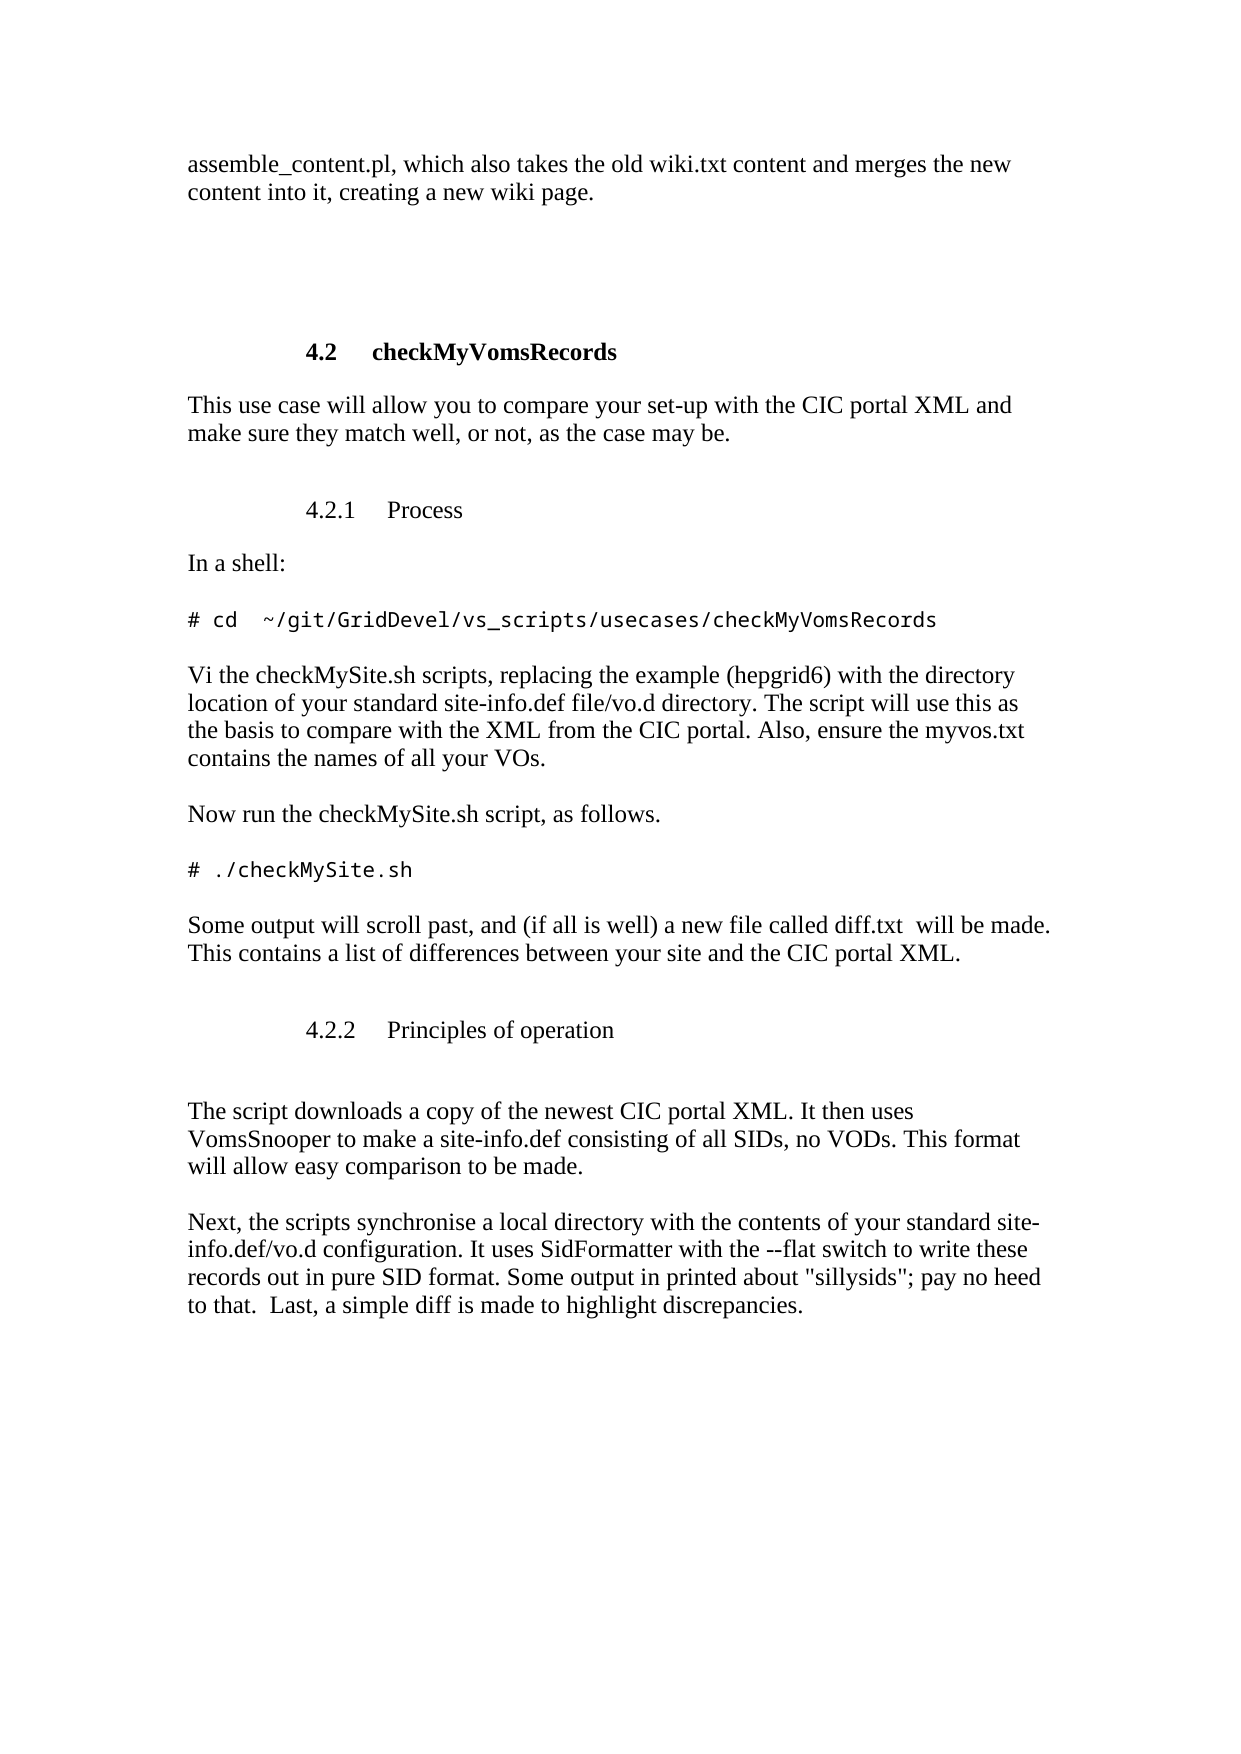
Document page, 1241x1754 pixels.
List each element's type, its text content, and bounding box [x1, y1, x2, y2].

subtitle Principles of operation [306, 1017, 934, 1044]
text Some output will scroll past, and (if all is well) a new file called diff.txt will be made. This contains a list of differences between your site and the CIC portal XML. [187, 911, 1053, 967]
text In a shell: [187, 549, 1053, 577]
text This use case will allow you to compare your set-up with the CIC portal XML and make sure they match well, or not, as the case may be. [187, 391, 1053, 447]
text # ./checkMySite.sh [187, 855, 1053, 883]
text Vi the checkMySite.sh scripts, replacing the example (hepgrid6) with the directory location of your standard site-info.def file/vo.d directory. The script will use this as the basis to compare with the XML from the CIC portal. Also, ensure the myvos.txt contains the names of all your VOs. [187, 661, 1053, 772]
subtitle checkMyVomsRecords [306, 338, 934, 366]
text Now run the checkMySite.sh script, as follows. [187, 800, 1053, 827]
text The script downloads a copy of the newest CIC portal XML. It then uses VomsSnooper to make a site-info.def consisting of all SIDs, no VODs. This format will allow easy comparison to be made. [187, 1097, 1053, 1180]
subtitle Process [306, 497, 934, 524]
text Next, the scripts synchronise a local directory with the contents of your standard site-info.def/vo.d configuration. It uses SidFormatter with the --flat switch to write these records out in pure SID format. Some output in printed about "sillysids"; pay no heed to that. Last, a simple diff is made to highlight discrepancies. [187, 1208, 1053, 1319]
text # cd ~/git/GridDevel/vs_scripts/usecases/checkMyVomsRecords [187, 605, 1053, 633]
text assemble_content.pl, which also takes the old wiki.txt content and merges the new content into it, creating a new wiki page. [187, 150, 1053, 205]
